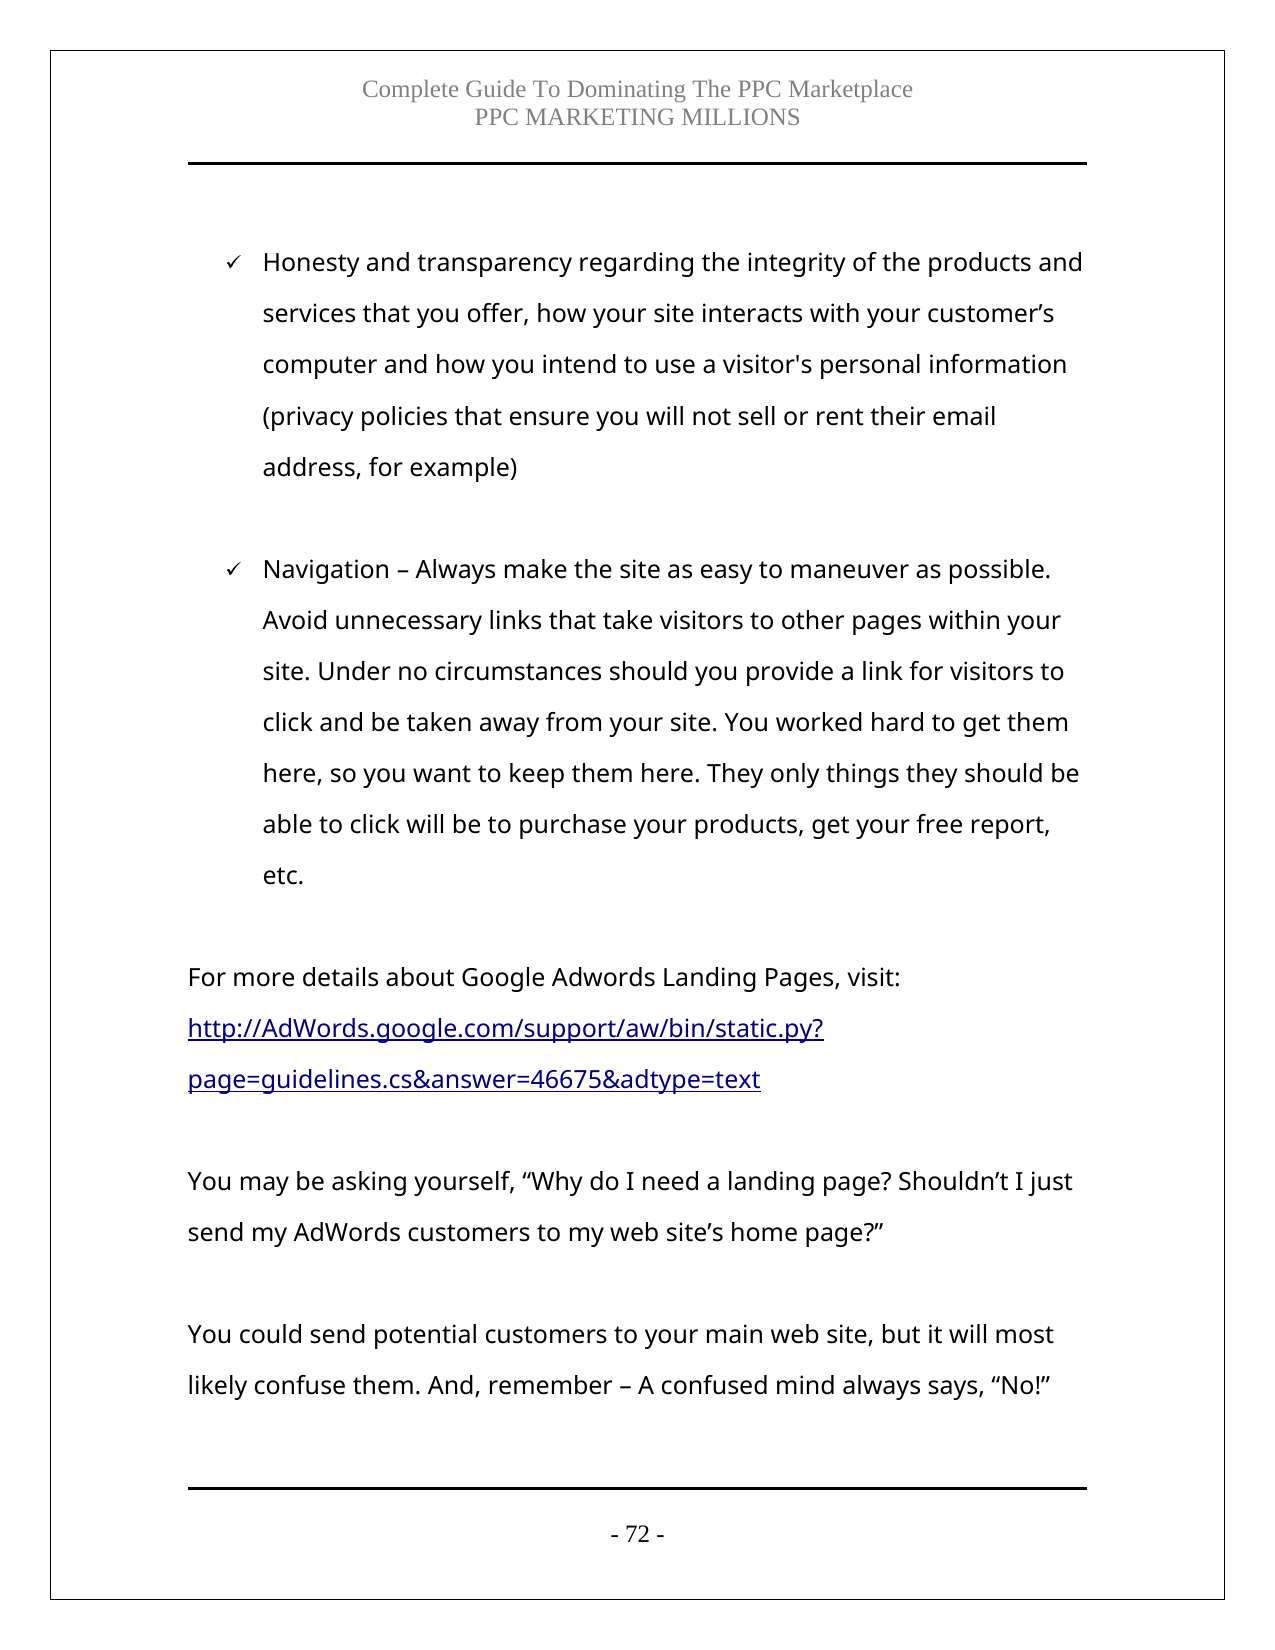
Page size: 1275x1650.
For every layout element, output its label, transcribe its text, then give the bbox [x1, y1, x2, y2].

text You may be asking yourself, “Why do I need a landing page? Shouldn’t I just send my AdWords customers to my web site’s home page?” You could send potential customers to your main web site, but it will most likely confuse them. And, remember – A confused mind always says, “No!” [187, 1164, 1087, 1402]
list Honesty and transparency regarding the integrity of the products and services that you offer, how your site interacts with your customer’s computer and how you intend to use a visitor's personal information (privacy policies that ensure you will not sell or rent their email address, for example) [225, 245, 1087, 483]
list Navigation – Always make the site as easy to maneuver as possible. Avoid unnecessary links that take visitors to other pages within your site. Under no circumstances should you provide a link for visitors to click and be taken away from your site. You worked hard to get them here, so you want to keep them here. They only things they should be able to click will be to purchase your products, get your free report, etc. [225, 551, 1087, 892]
text http://AdWords.google.com/support/aw/bin/static.py?page=guidelines.cs&answer=46675&adtype=text [187, 1011, 1087, 1096]
text For more details about Google Adwords Landing Pages, visit: [187, 959, 1087, 994]
